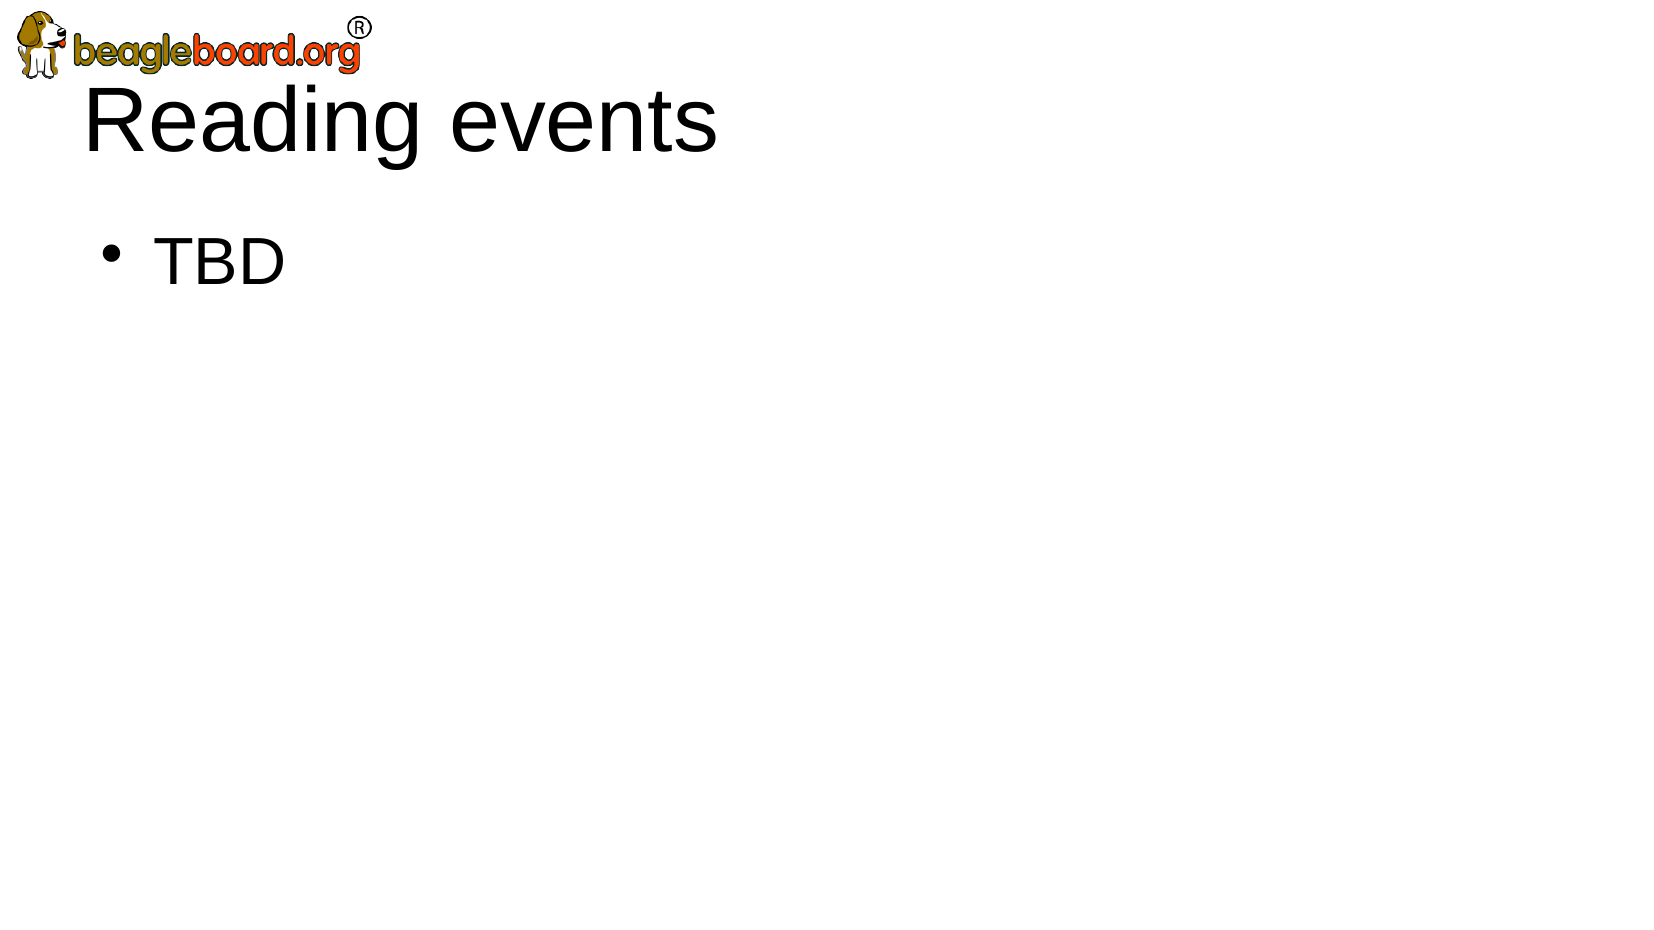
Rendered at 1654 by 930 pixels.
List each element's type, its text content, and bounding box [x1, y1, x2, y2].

picture [17, 11, 372, 79]
text_box Reading events [82, 37, 1571, 193]
text_box TBD [82, 217, 1571, 757]
